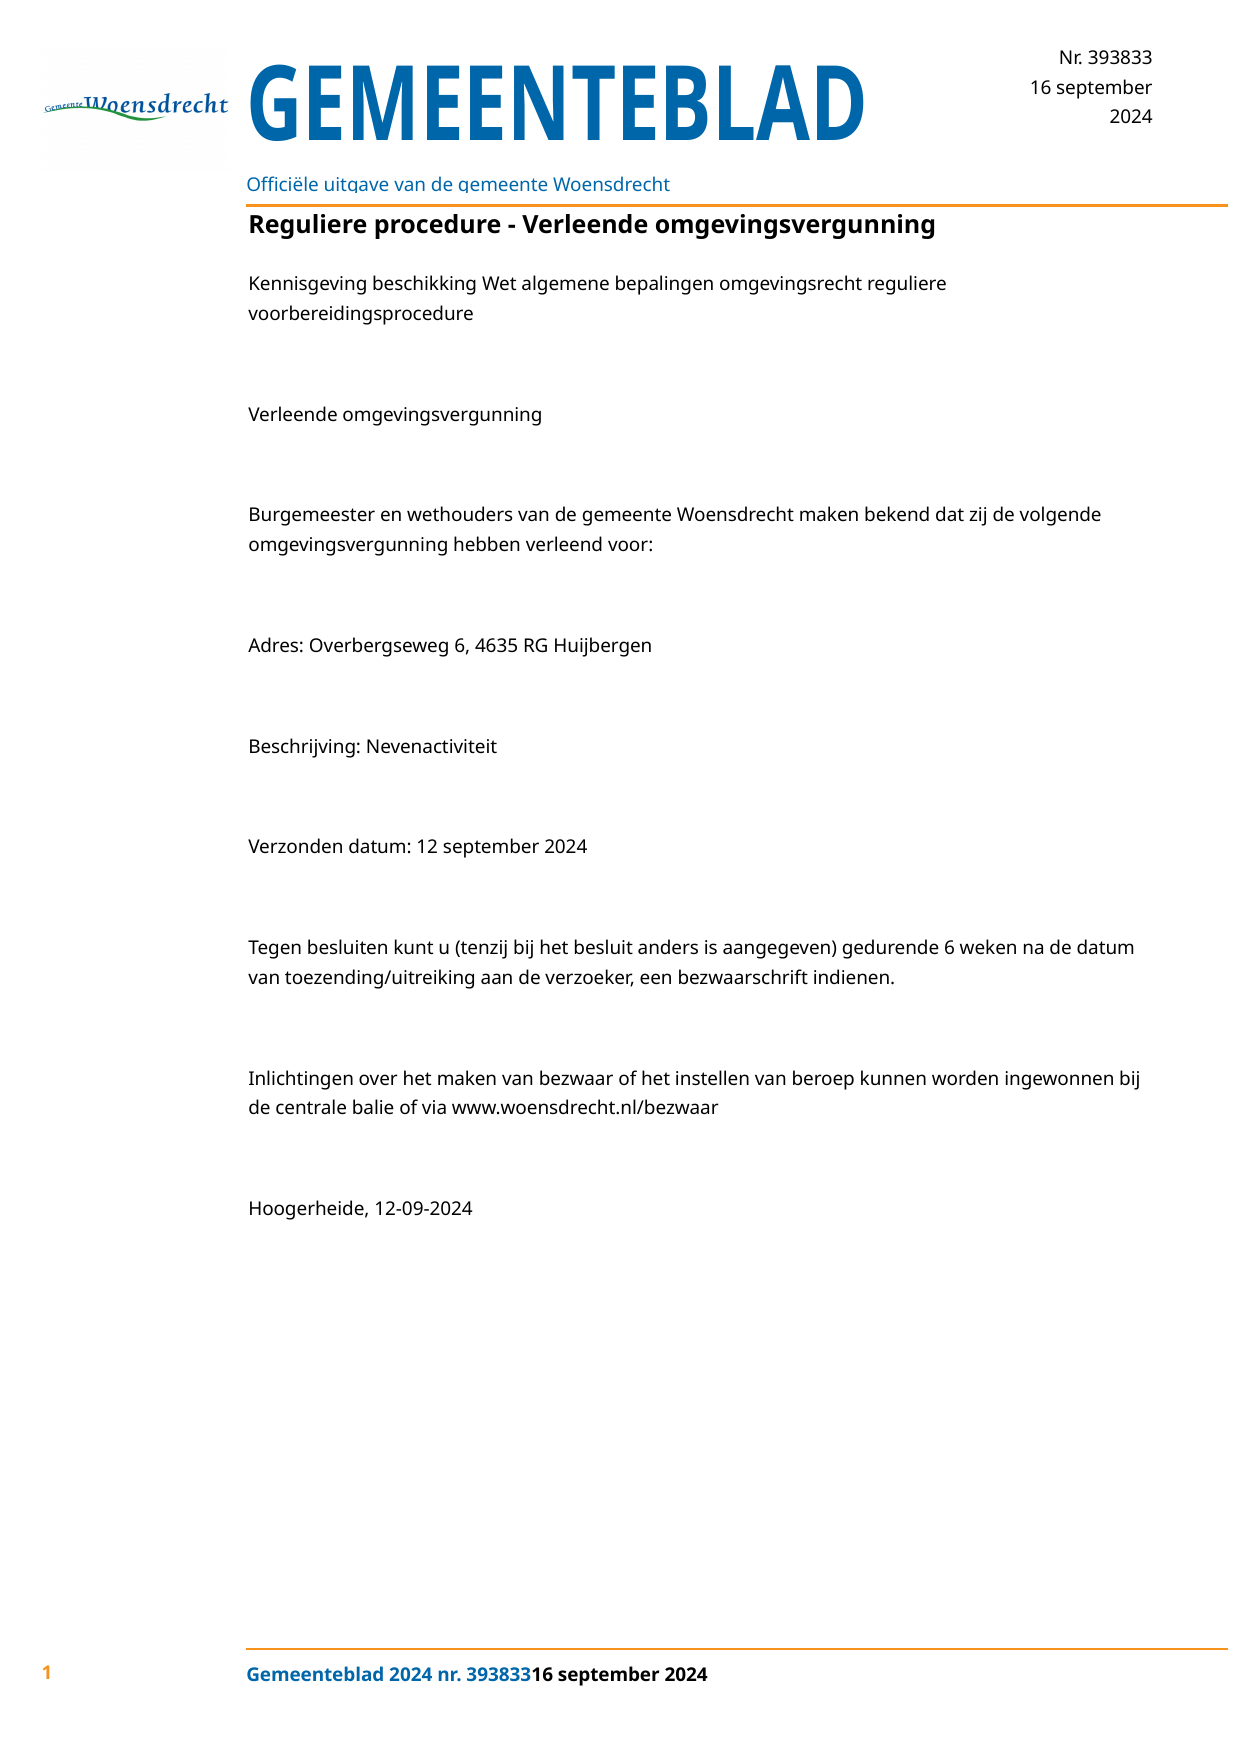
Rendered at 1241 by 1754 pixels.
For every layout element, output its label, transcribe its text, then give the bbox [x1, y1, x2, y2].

text Reguliere procedure - Verleende omgevingsvergunning [248, 207, 1152, 241]
text Verzonden datum: 12 september 2024 [248, 834, 1152, 859]
text Kennisgeving beschikking Wet algemene bepalingen omgevingsrecht reguliere voorbereidingsprocedure [248, 270, 1152, 326]
text Hoogerheide, 12-09-2024 [248, 1195, 1152, 1221]
text Adres: Overbergseweg 6, 4635 RG Huijbergen [248, 632, 1152, 658]
text Inlichtingen over het maken van bezwaar of het instellen van beroep kunnen worden ingewonnen bij de centrale balie of via www.woensdrecht.nl/bezwaar [248, 1065, 1152, 1120]
text Tegen besluiten kunt u (tenzij bij het besluit anders is aangegeven) gedurende 6 weken na de datum van toezending/uitreiking aan de verzoeker, een bezwaarschrift indienen. [248, 934, 1152, 990]
text Burgemeester en wethouders van de gemeente Woensdrecht maken bekend dat zij de volgende omgevingsvergunning hebben verleend voor: [248, 502, 1152, 557]
picture [41, 47, 231, 172]
text Beschrijving: Nevenactiviteit [248, 733, 1152, 758]
text Verleende omgevingsvergunning [248, 401, 1152, 426]
